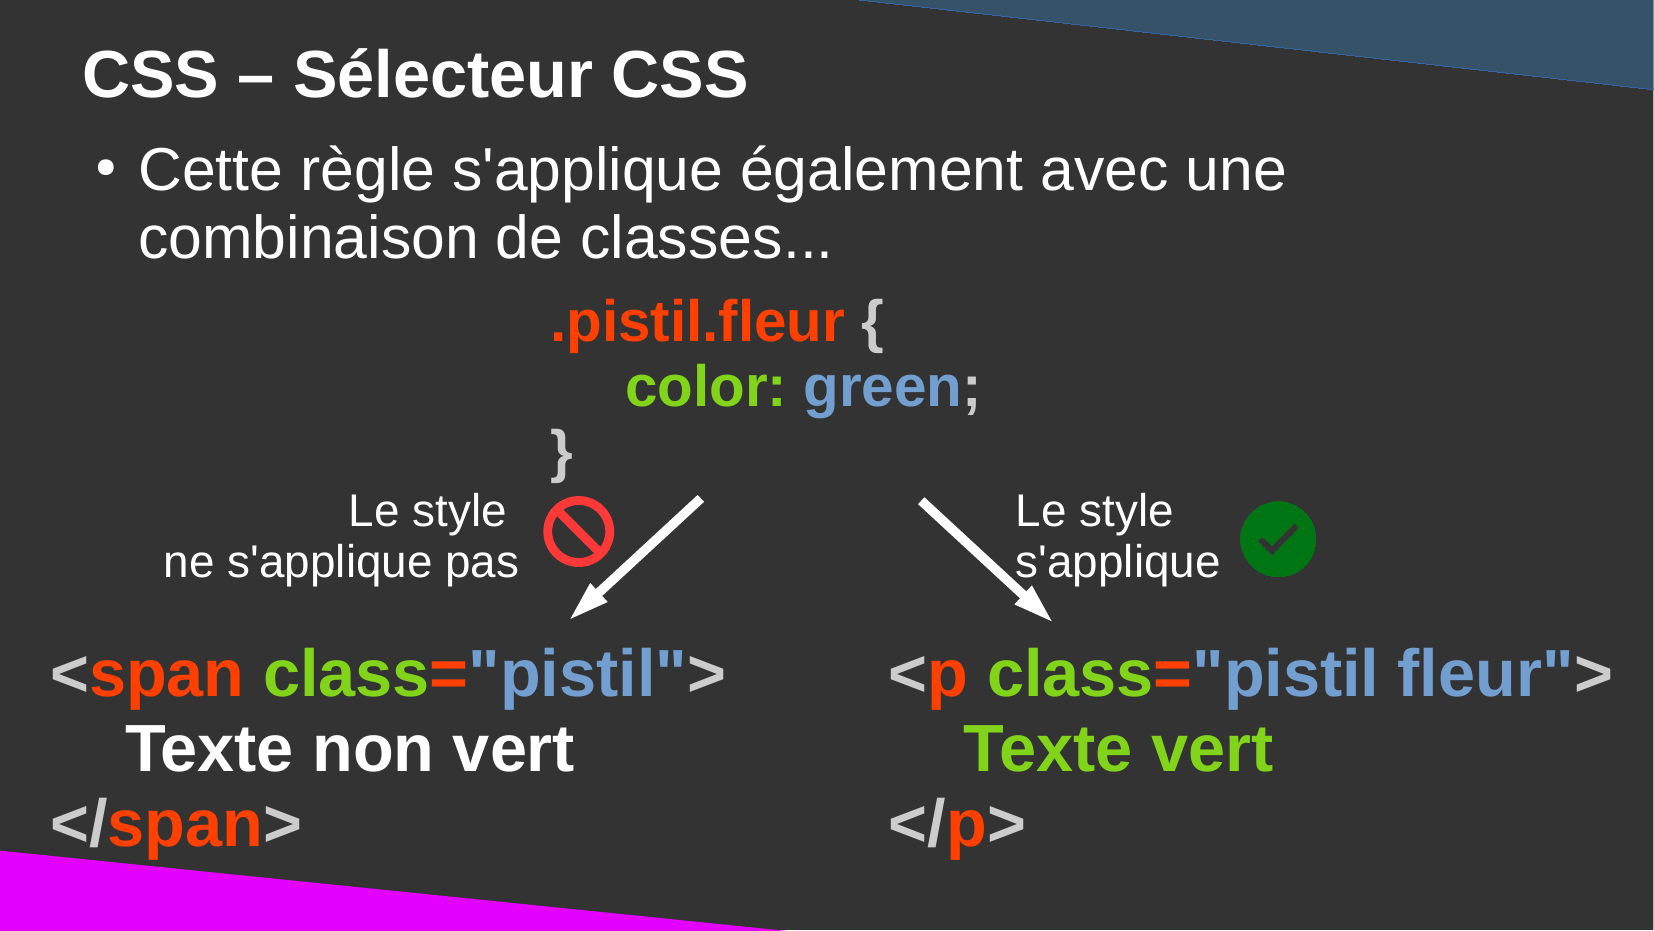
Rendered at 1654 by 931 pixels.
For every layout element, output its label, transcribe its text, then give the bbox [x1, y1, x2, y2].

list Cette règle s'applique également avec une combinaison de classes... [80, 135, 1605, 272]
text_box .pistil.fleur { color: green; } [535, 281, 1099, 492]
text_box [543, 496, 615, 567]
text_box [0, 850, 788, 931]
text_box [859, 0, 1654, 90]
picture [1240, 501, 1316, 577]
title Le style ne s'applique pas [153, 484, 520, 588]
title Le style s'applique [1015, 484, 1382, 588]
text_box <span class="pistil"> Texte non vert </span> [35, 628, 779, 869]
text_box <p class="pistil fleur"> Texte vert </p> [874, 628, 1654, 869]
title CSS – Sélecteur CSS [82, 37, 1571, 114]
